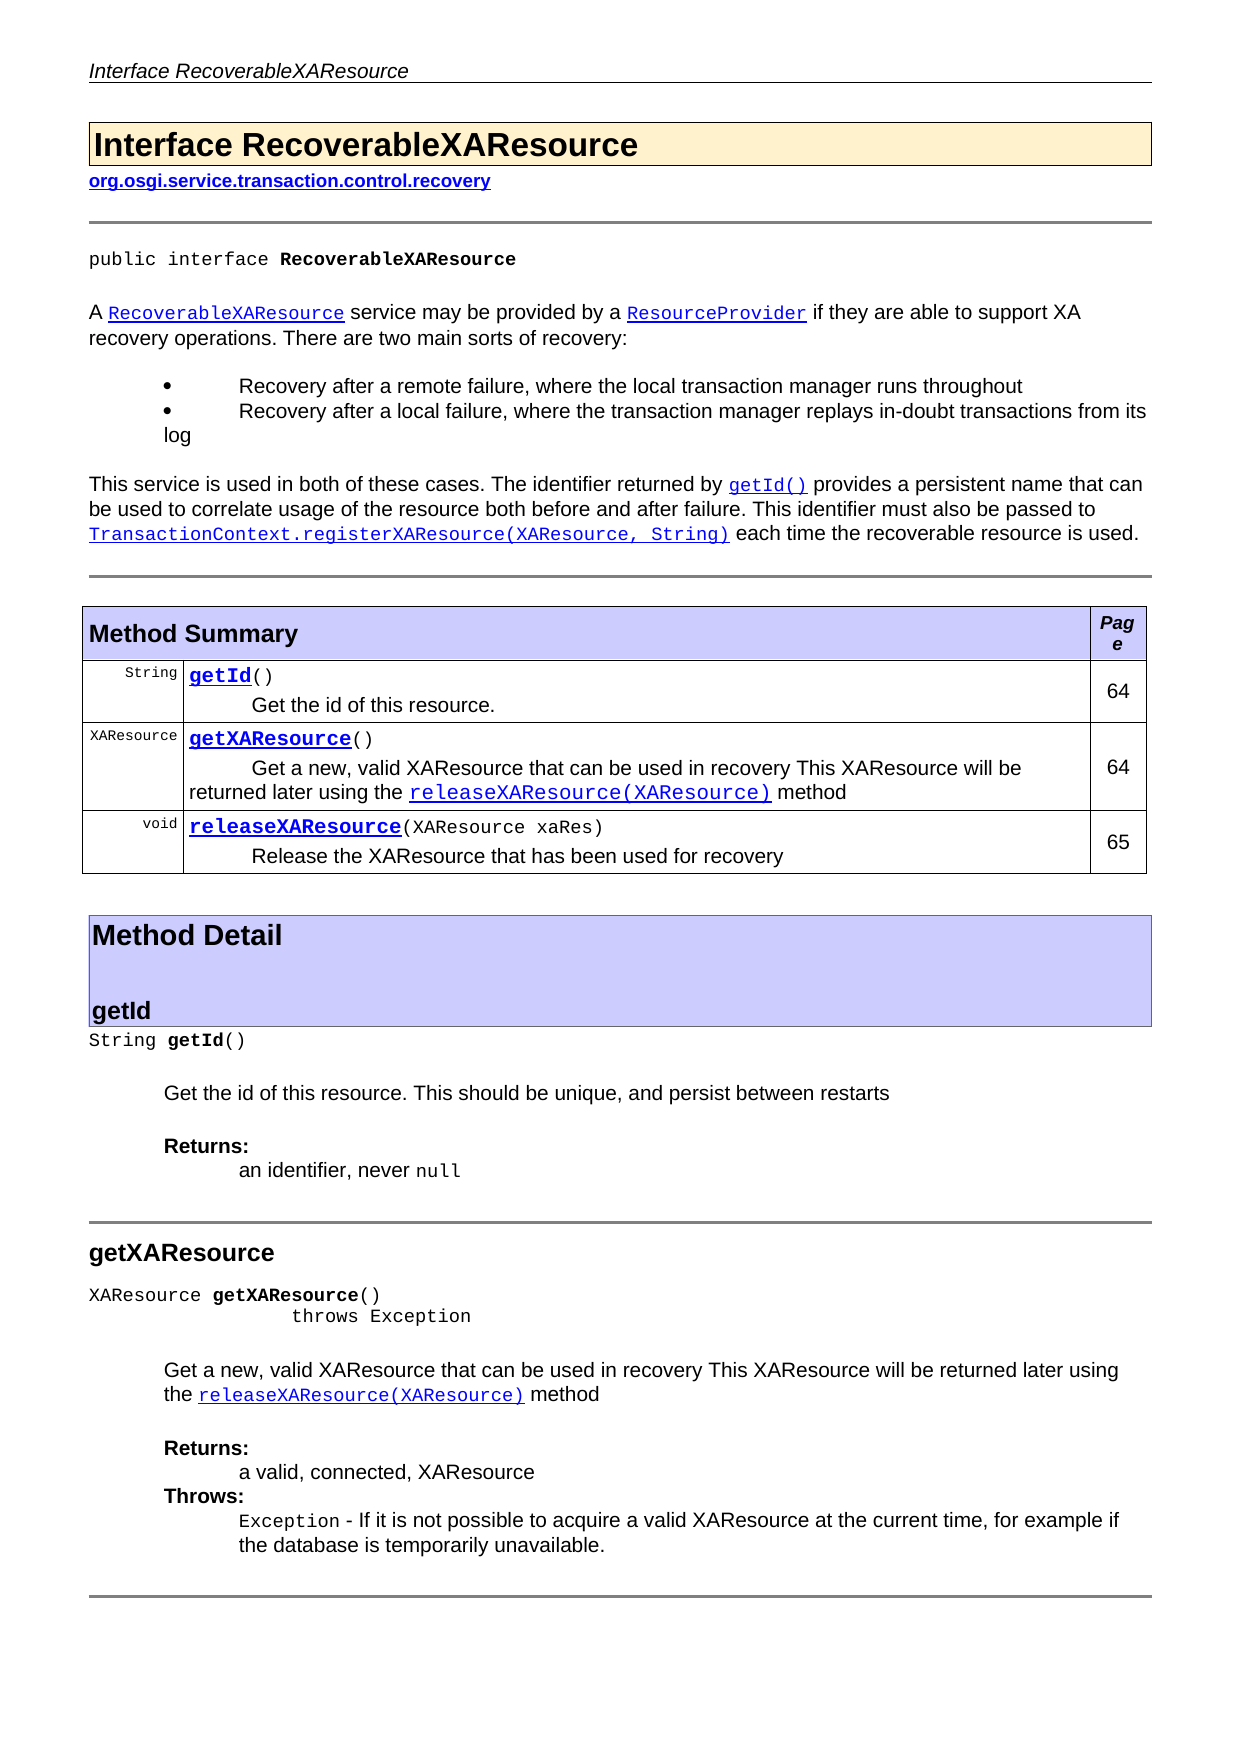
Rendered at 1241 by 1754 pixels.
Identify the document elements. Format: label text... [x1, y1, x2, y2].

table_cell XAResource [83, 723, 183, 810]
table_cell String [83, 661, 183, 722]
table_header Page [1091, 607, 1146, 659]
table_cell releaseXAResource(XAResource xaRes) Release the XAResource that has been used for recovery [184, 811, 1090, 872]
text Get a new, valid XAResource that can be used in recovery This XAResource will be returned later using the releaseXAResource(XAResource) method [163, 1358, 1152, 1407]
text Get the id of this resource. This should be unique, and persist between restarts [163, 1081, 1152, 1105]
table_cell void [83, 811, 183, 872]
text a valid, connected, XAResource [238, 1460, 1152, 1484]
table_header Method Summary [83, 607, 1090, 659]
text This service is used in both of these cases. The identifier returned by getId() provides a persistent name that can be used to correlate usage of the resource both before and after failure. This identifier must also be passed to TransactionContext.registerXAResource(XAResource, String) each time the recoverable resource is used. [88, 471, 1152, 546]
text Throws: [163, 1484, 1152, 1508]
list Recovery after a local failure, where the transaction manager replays in-doubt transactions from its log [163, 398, 1152, 446]
table_cell [1091, 723, 1146, 810]
subtitle Method Detail [90, 916, 1151, 951]
subtitle Interface RecoverableXAResource [90, 123, 1151, 165]
table_cell [1091, 661, 1146, 722]
table_cell getId() Get the id of this resource. [184, 661, 1090, 722]
text an identifier, never null [238, 1158, 1152, 1183]
text Exception - If it is not possible to acquire a valid XAResource at the current time, for example if the database is temporarily unavailable. [238, 1508, 1152, 1557]
text Returns: [163, 1134, 1152, 1158]
table_cell [1091, 811, 1146, 872]
list Recovery after a remote failure, where the local transaction manager runs throughout [163, 374, 1152, 398]
text org.osgi.service.transaction.control.recovery [88, 170, 1152, 191]
text A RecoverableXAResource service may be provided by a ResourceProvider if they are able to support XA recovery operations. There are two main sorts of recovery: [88, 300, 1152, 349]
subtitle getId [90, 992, 1151, 1026]
text String getId() [88, 1030, 1152, 1052]
text XAResource getXAResource() throws Exception [88, 1286, 1152, 1328]
text public interface RecoverableXAResource [88, 250, 1152, 271]
table_cell getXAResource() Get a new, valid XAResource that can be used in recovery This XAResource will be returned later using the releaseXAResource(XAResource) method [184, 723, 1090, 810]
text Returns: [163, 1436, 1152, 1460]
